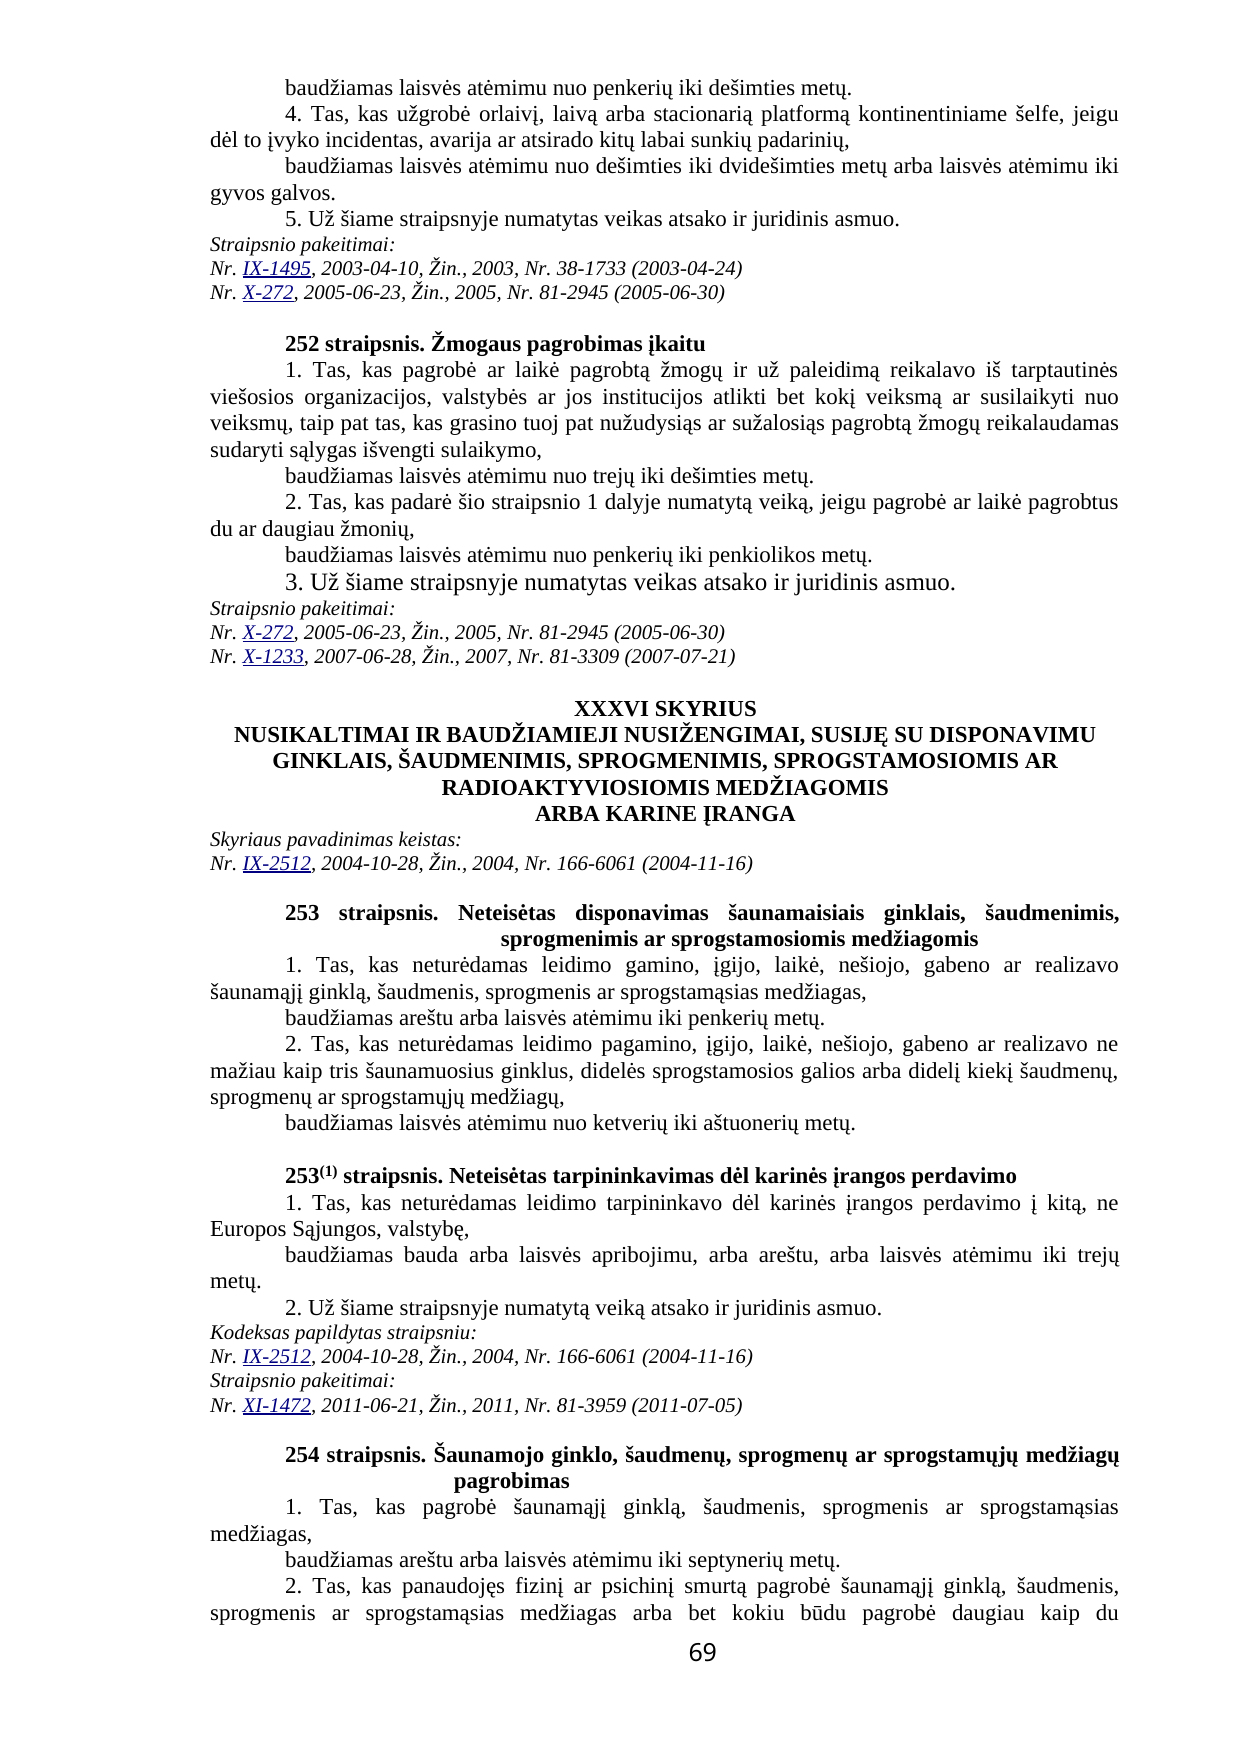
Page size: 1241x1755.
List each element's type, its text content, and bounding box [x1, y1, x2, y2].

text 1. Tas, kas neturėdamas leidimo tarpininkavo dėl karinės įrangos perdavimo į kitą, ne Europos Sąjungos, valstybę, [210, 1188, 1120, 1241]
text Straipsnio pakeitimai: [210, 1368, 1120, 1392]
text Nr. IX-2512, 2004-10-28, Žin., 2004, Nr. 166-6061 (2004-11-16) [210, 1344, 1120, 1368]
text 4. Tas, kas užgrobė orlaivį, laivą arba stacionarią platformą kontinentiniame šelfe, jeigu dėl to įvyko incidentas, avarija ar atsirado kitų labai sunkių padarinių, [210, 100, 1120, 153]
text Nr. X-272, 2005-06-23, Žin., 2005, Nr. 81-2945 (2005-06-30) [210, 280, 1120, 304]
text baudžiamas laisvės atėmimu nuo dešimties iki dvidešimties metų arba laisvės atėmimu iki gyvos galvos. [210, 153, 1120, 205]
text XXXVI SKYRIUS [210, 695, 1120, 721]
text baudžiamas laisvės atėmimu nuo penkerių iki dešimties metų. [210, 73, 1120, 100]
text 252 straipsnis. Žmogaus pagrobimas įkaitu [210, 330, 1120, 357]
text ARBA KARINE ĮRANGA [210, 800, 1120, 826]
text 1. Tas, kas pagrobė šaunamąjį ginklą, šaudmenis, sprogmenis ar sprogstamąsias medžiagas, [210, 1493, 1120, 1546]
text baudžiamas laisvės atėmimu nuo ketverių iki aštuonerių metų. [210, 1109, 1120, 1136]
text Nr. X-272, 2005-06-23, Žin., 2005, Nr. 81-2945 (2005-06-30) [210, 620, 1120, 644]
text baudžiamas bauda arba laisvės apribojimu, arba areštu, arba laisvės atėmimu iki trejų metų. [210, 1241, 1120, 1294]
text 1. Tas, kas neturėdamas leidimo gamino, įgijo, laikė, nešiojo, gabeno ar realizavo šaunamąjį ginklą, šaudmenis, sprogmenis ar sprogstamąsias medžiagas, [210, 951, 1120, 1004]
text 254 straipsnis. Šaunamojo ginklo, šaudmenų, sprogmenų ar sprogstamųjų medžiagų pagrobimas [285, 1441, 1120, 1493]
text 2. Tas, kas padarė šio straipsnio 1 dalyje numatytą veiką, jeigu pagrobė ar laikė pagrobtus du ar daugiau žmonių, [210, 488, 1120, 541]
text Straipsnio pakeitimai: [210, 596, 1120, 620]
text 2. Už šiame straipsnyje numatytą veiką atsako ir juridinis asmuo. [285, 1294, 1120, 1320]
text 1. Tas, kas pagrobė ar laikė pagrobtą žmogų ir už paleidimą reikalavo iš tarptautinės viešosios organizacijos, valstybės ar jos institucijos atlikti bet kokį veiksmą ar susilaikyti nuo veiksmų, taip pat tas, kas grasino tuoj pat nužudysiąs ar sužalosiąs pagrobtą žmogų reikalaudamas sudaryti sąlygas išvengti sulaikymo, [210, 357, 1120, 462]
text 2. Tas, kas neturėdamas leidimo pagamino, įgijo, laikė, nešiojo, gabeno ar realizavo ne mažiau kaip tris šaunamuosius ginklus, didelės sprogstamosios galios arba didelį kiekį šaudmenų, sprogmenų ar sprogstamųjų medžiagų, [210, 1030, 1120, 1109]
text 253 straipsnis. Neteisėtas disponavimas šaunamaisiais ginklais, šaudmenimis, sprogmenimis ar sprogstamosiomis medžiagomis [285, 899, 1120, 951]
text baudžiamas laisvės atėmimu nuo penkerių iki penkiolikos metų. [210, 541, 1120, 567]
text Kodeksas papildytas straipsniu: [210, 1320, 1120, 1344]
text baudžiamas areštu arba laisvės atėmimu iki penkerių metų. [210, 1004, 1120, 1030]
text NUSIKALTIMAI IR BAUDŽIAMIEJI NUSIŽENGIMAI, SUSIJĘ SU DISPONAVIMU GINKLAIS, ŠAUDMENIMIS, SPROGMENIMIS, SPROGSTAMOSIOMIS AR RADIOAKTYVIOSIOMIS MEDŽIAGOMIS [210, 721, 1120, 800]
text baudžiamas laisvės atėmimu nuo trejų iki dešimties metų. [210, 462, 1120, 488]
text 5. Už šiame straipsnyje numatytas veikas atsako ir juridinis asmuo. [210, 205, 1120, 232]
text Nr. IX-1495, 2003-04-10, Žin., 2003, Nr. 38-1733 (2003-04-24) [210, 256, 1120, 280]
text Skyriaus pavadinimas keistas: [210, 826, 1120, 851]
text Nr. IX-2512, 2004-10-28, Žin., 2004, Nr. 166-6061 (2004-11-16) [210, 851, 1120, 874]
text Straipsnio pakeitimai: [210, 232, 1120, 256]
text 253(1) straipsnis. Neteisėtas tarpininkavimas dėl karinės įrangos perdavimo [210, 1162, 1120, 1188]
text baudžiamas areštu arba laisvės atėmimu iki septynerių metų. [210, 1546, 1120, 1572]
text Nr. XI-1472, 2011-06-21, Žin., 2011, Nr. 81-3959 (2011-07-05) [210, 1392, 1120, 1417]
text 2. Tas, kas panaudojęs fizinį ar psichinį smurtą pagrobė šaunamąjį ginklą, šaudmenis, sprogmenis ar sprogstamąsias medžiagas arba bet kokiu būdu pagrobė daugiau kaip du [210, 1572, 1120, 1625]
text Nr. X-1233, 2007-06-28, Žin., 2007, Nr. 81-3309 (2007-07-21) [210, 644, 1120, 668]
text 3. Už šiame straipsnyje numatytas veikas atsako ir juridinis asmuo. [210, 567, 1120, 596]
